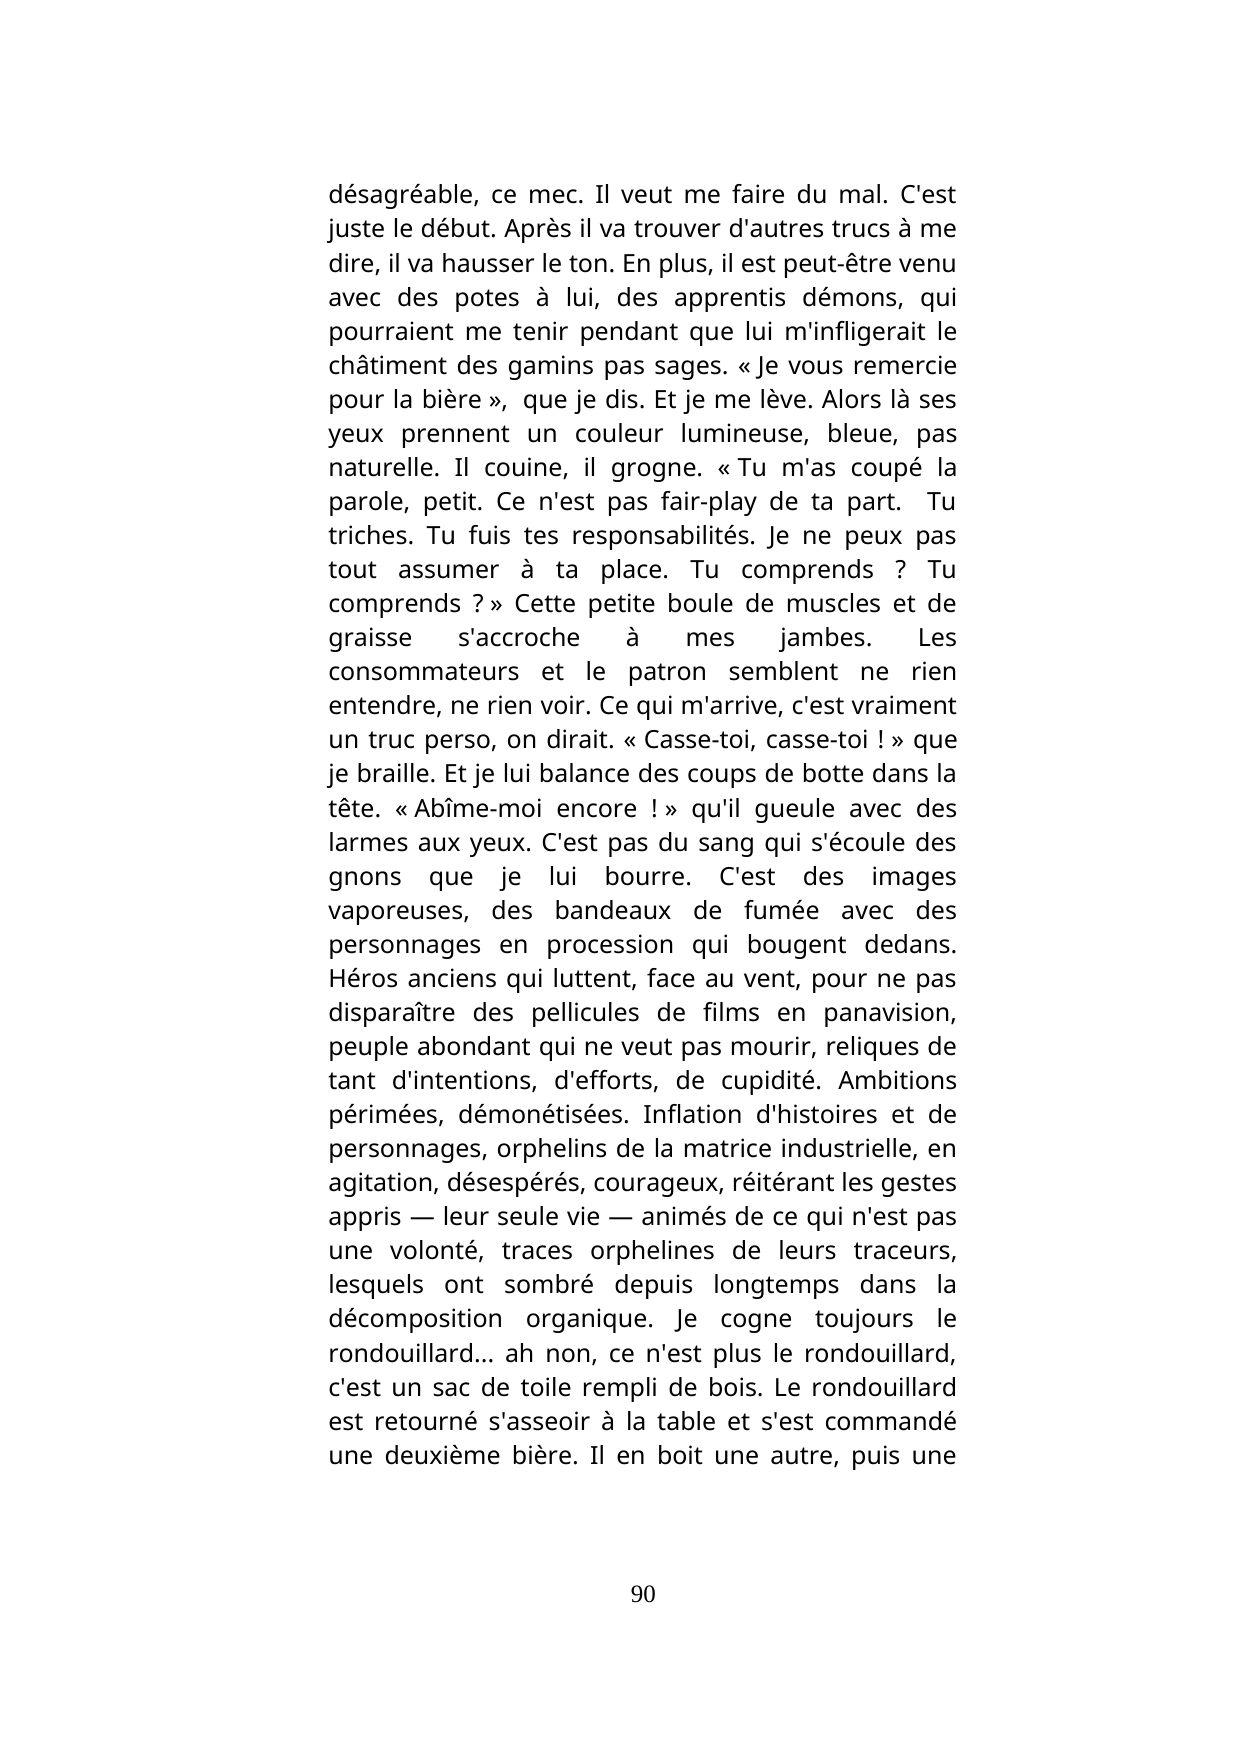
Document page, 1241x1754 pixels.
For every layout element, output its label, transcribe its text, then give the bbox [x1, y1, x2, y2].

text désagréable, ce mec. Il veut me faire du mal. C'est juste le début. Après il va trouver d'autres trucs à me dire, il va hausser le ton. En plus, il est peut-être venu avec des potes à lui, des apprentis démons, qui pourraient me tenir pendant que lui m'infligerait le châtiment des gamins pas sages. « Je vous remercie pour la bière », que je dis. Et je me lève. Alors là ses yeux prennent un couleur lumineuse, bleue, pas naturelle. Il couine, il grogne. « Tu m'as coupé la parole, petit. Ce n'est pas fair-play de ta part. Tu triches. Tu fuis tes responsabilités. Je ne peux pas tout assumer à ta place. Tu comprends ? Tu comprends ? » Cette petite boule de muscles et de graisse s'accroche à mes jambes. Les consommateurs et le patron semblent ne rien entendre, ne rien voir. Ce qui m'arrive, c'est vraiment un truc perso, on dirait. « Casse-toi, casse-toi ! » que je braille. Et je lui balance des coups de botte dans la tête. « Abîme-moi encore ! » qu'il gueule avec des larmes aux yeux. C'est pas du sang qui s'écoule des gnons que je lui bourre. C'est des images vaporeuses, des bandeaux de fumée avec des personnages en procession qui bougent dedans. Héros anciens qui luttent, face au vent, pour ne pas disparaître des pellicules de films en panavision, peuple abondant qui ne veut pas mourir, reliques de tant d'intentions, d'efforts, de cupidité. Ambitions périmées, démonétisées. Inflation d'histoires et de personnages, orphelins de la matrice industrielle, en agitation, désespérés, courageux, réitérant les gestes appris ― leur seule vie ― animés de ce qui n'est pas une volonté, traces orphelines de leurs traceurs, lesquels ont sombré depuis longtemps dans la décomposition organique. Je cogne toujours le rondouillard... ah non, ce n'est plus le rondouillard, c'est un sac de toile rempli de bois. Le rondouillard est retourné s'asseoir à la table et s'est commandé une deuxième bière. Il en boit une autre, puis une [328, 177, 958, 1471]
